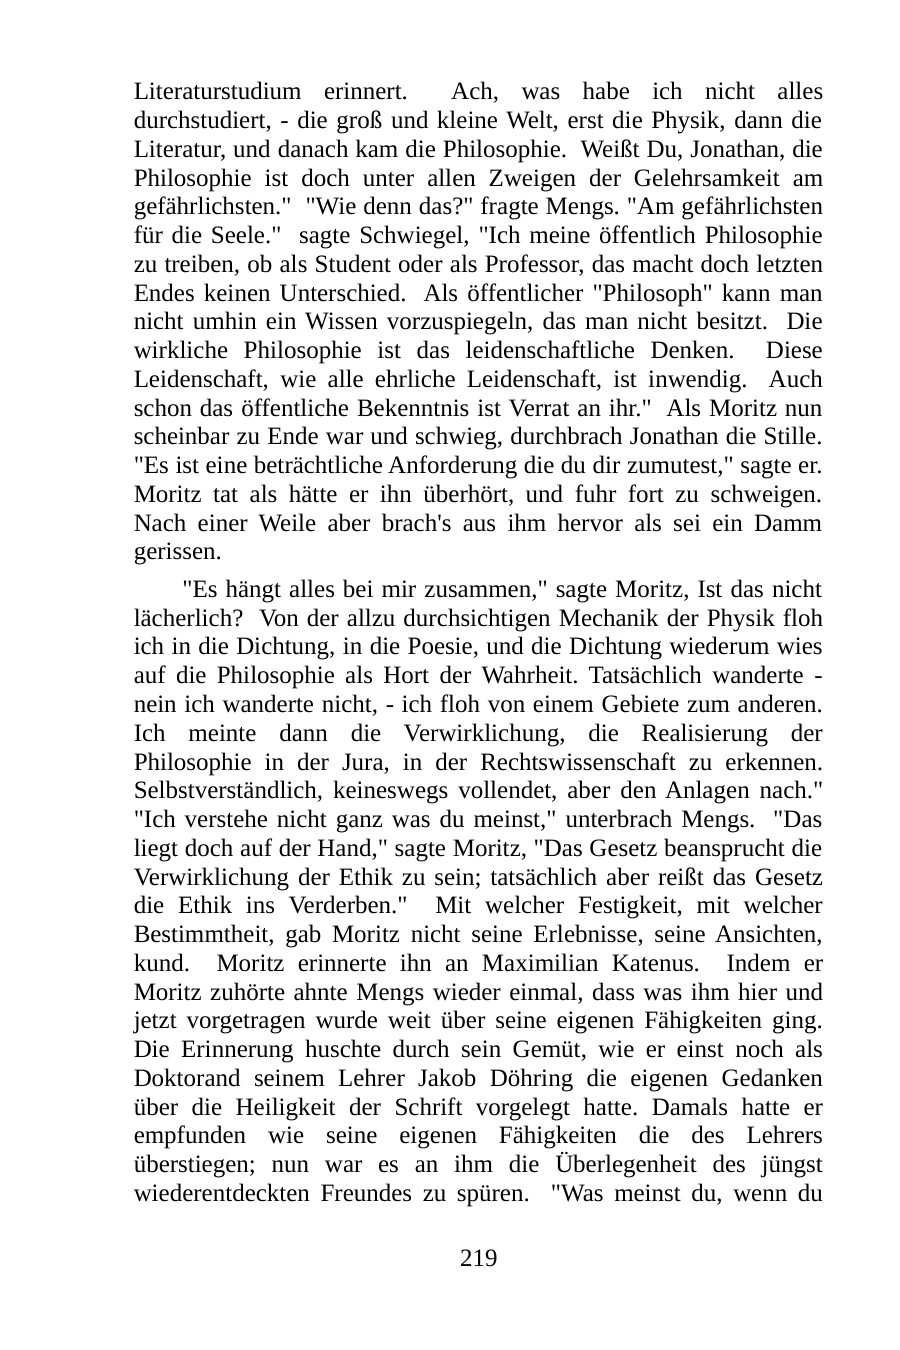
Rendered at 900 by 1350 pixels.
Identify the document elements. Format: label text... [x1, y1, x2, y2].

text "Es hängt alles bei mir zusammen," sagte Moritz, Ist das nicht lächerlich? Von der allzu durchsichtigen Mechanik der Physik floh ich in die Dichtung, in die Poesie, und die Dichtung wiederum wies auf die Philosophie als Hort der Wahrheit. Tatsächlich wanderte - nein ich wanderte nicht, - ich floh von einem Gebiete zum anderen. Ich meinte dann die Verwirklichung, die Realisierung der Philosophie in der Jura, in der Rechtswissenschaft zu erkennen. Selbstverständlich, keineswegs vollendet, aber den Anlagen nach." "Ich verstehe nicht ganz was du meinst," unterbrach Mengs. "Das liegt doch auf der Hand," sagte Moritz, "Das Gesetz beansprucht die Verwirklichung der Ethik zu sein; tatsächlich aber reißt das Gesetz die Ethik ins Verderben." Mit welcher Festigkeit, mit welcher Bestimmtheit, gab Moritz nicht seine Erlebnisse, seine Ansichten, kund. Moritz erinnerte ihn an Maximilian Katenus. Indem er Moritz zuhörte ahnte Mengs wieder einmal, dass was ihm hier und jetzt vorgetragen wurde weit über seine eigenen Fähigkeiten ging. Die Erinnerung huschte durch sein Gemüt, wie er einst noch als Doktorand seinem Lehrer Jakob Döhring die eigenen Gedanken über die Heiligkeit der Schrift vorgelegt hatte. Damals hatte er empfunden wie seine eigenen Fähigkeiten die des Lehrers überstiegen; nun war es an ihm die Überlegenheit des jüngst wiederentdeckten Freundes zu spüren. "Was meinst du, wenn du [133, 574, 823, 1207]
text Literaturstudium erinnert. Ach, was habe ich nicht alles durchstudiert, - die groß und kleine Welt, erst die Physik, dann die Literatur, und danach kam die Philosophie. Weißt Du, Jonathan, die Philosophie ist doch unter allen Zweigen der Gelehrsamkeit am gefährlichsten." "Wie denn das?" fragte Mengs. "Am gefährlichsten für die Seele." sagte Schwiegel, "Ich meine öffentlich Philosophie zu treiben, ob als Student oder als Professor, das macht doch letzten Endes keinen Unterschied. Als öffentlicher "Philosoph" kann man nicht umhin ein Wissen vorzuspiegeln, das man nicht besitzt. Die wirkliche Philosophie ist das leidenschaftliche Denken. Diese Leidenschaft, wie alle ehrliche Leidenschaft, ist inwendig. Auch schon das öffentliche Bekenntnis ist Verrat an ihr." Als Moritz nun scheinbar zu Ende war und schwieg, durchbrach Jonathan die Stille. "Es ist eine beträchtliche Anforderung die du dir zumutest," sagte er. Moritz tat als hätte er ihn überhört, und fuhr fort zu schweigen. Nach einer Weile aber brach's aus ihm hervor als sei ein Damm gerissen. [133, 76, 823, 565]
